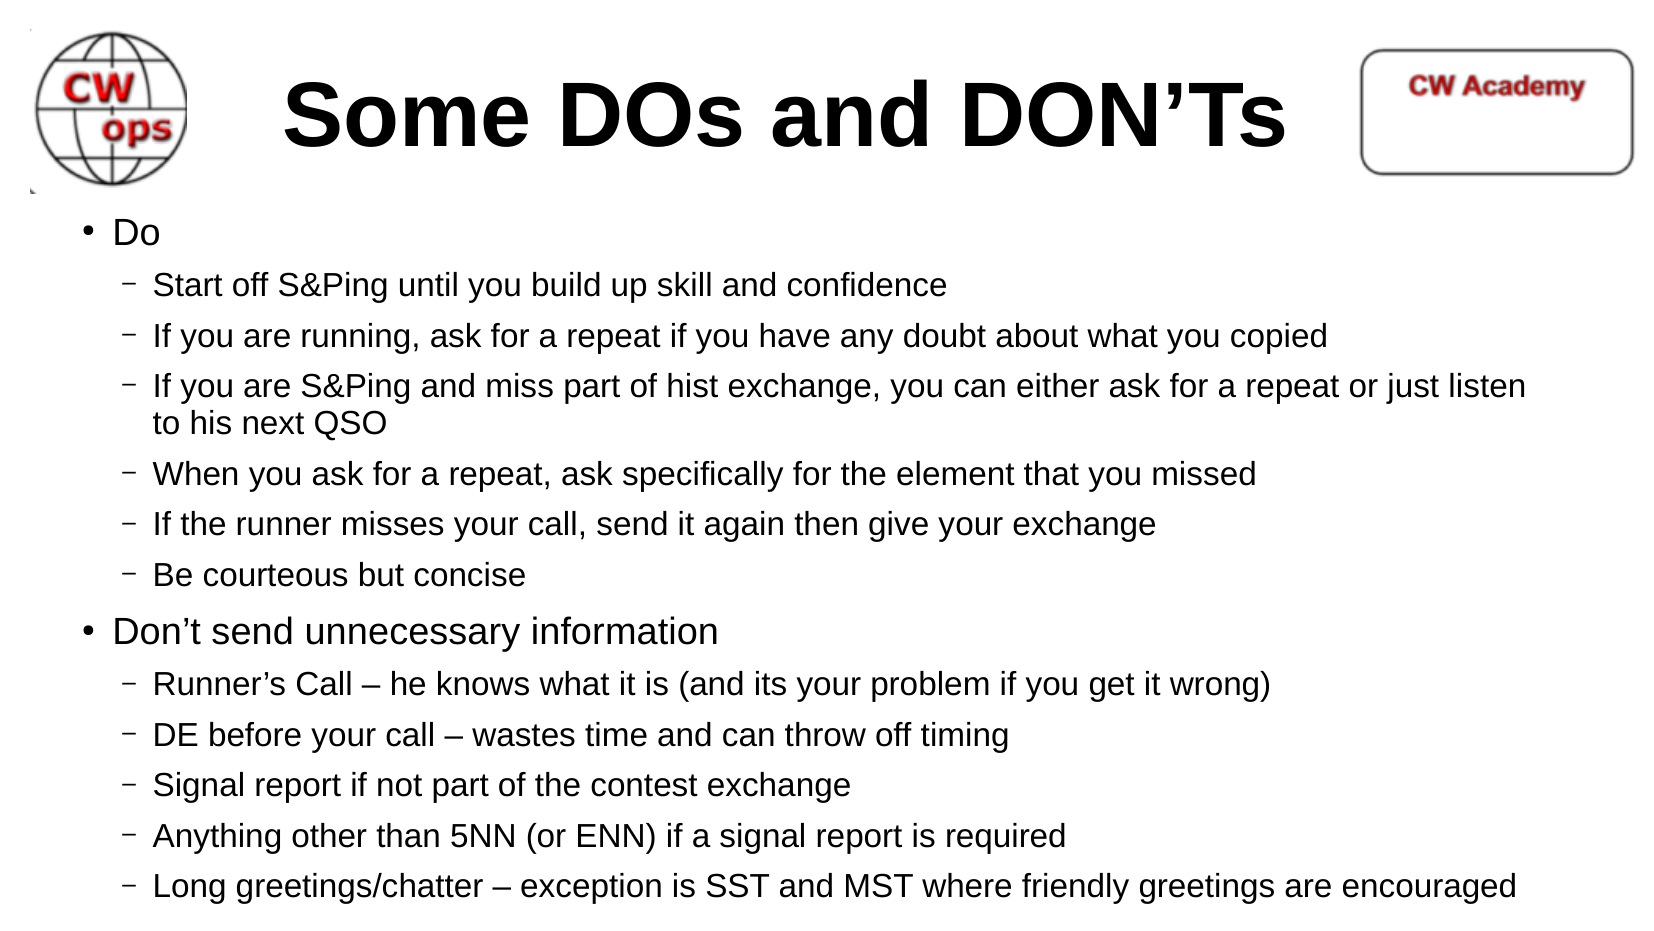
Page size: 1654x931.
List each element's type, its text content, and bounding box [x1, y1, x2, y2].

list Do Start off S&Ping until you build up skill and confidence If you are running, ask for a repeat if you have any doubt about what you copied If you are S&Ping and miss part of hist exchange, you can either ask for a repeat or just listen to his next QSO When you ask for a repeat, ask specifically for the element that you missed If the runner misses your call, send it again then give your exchange Be courteous but concise Don’t send unnecessary information Runner’s Call – he knows what it is (and its your problem if you get it wrong) DE before your call – wastes time and can throw off timing Signal report if not part of the contest exchange Anything other than 5NN (or ENN) if a signal report is required Long greetings/chatter – exception is SST and MST where friendly greetings are encouraged [71, 210, 1561, 916]
picture [1531, 37, 1640, 186]
picture [30, 29, 187, 194]
title Some DOs and DON’Ts [41, 37, 1531, 193]
